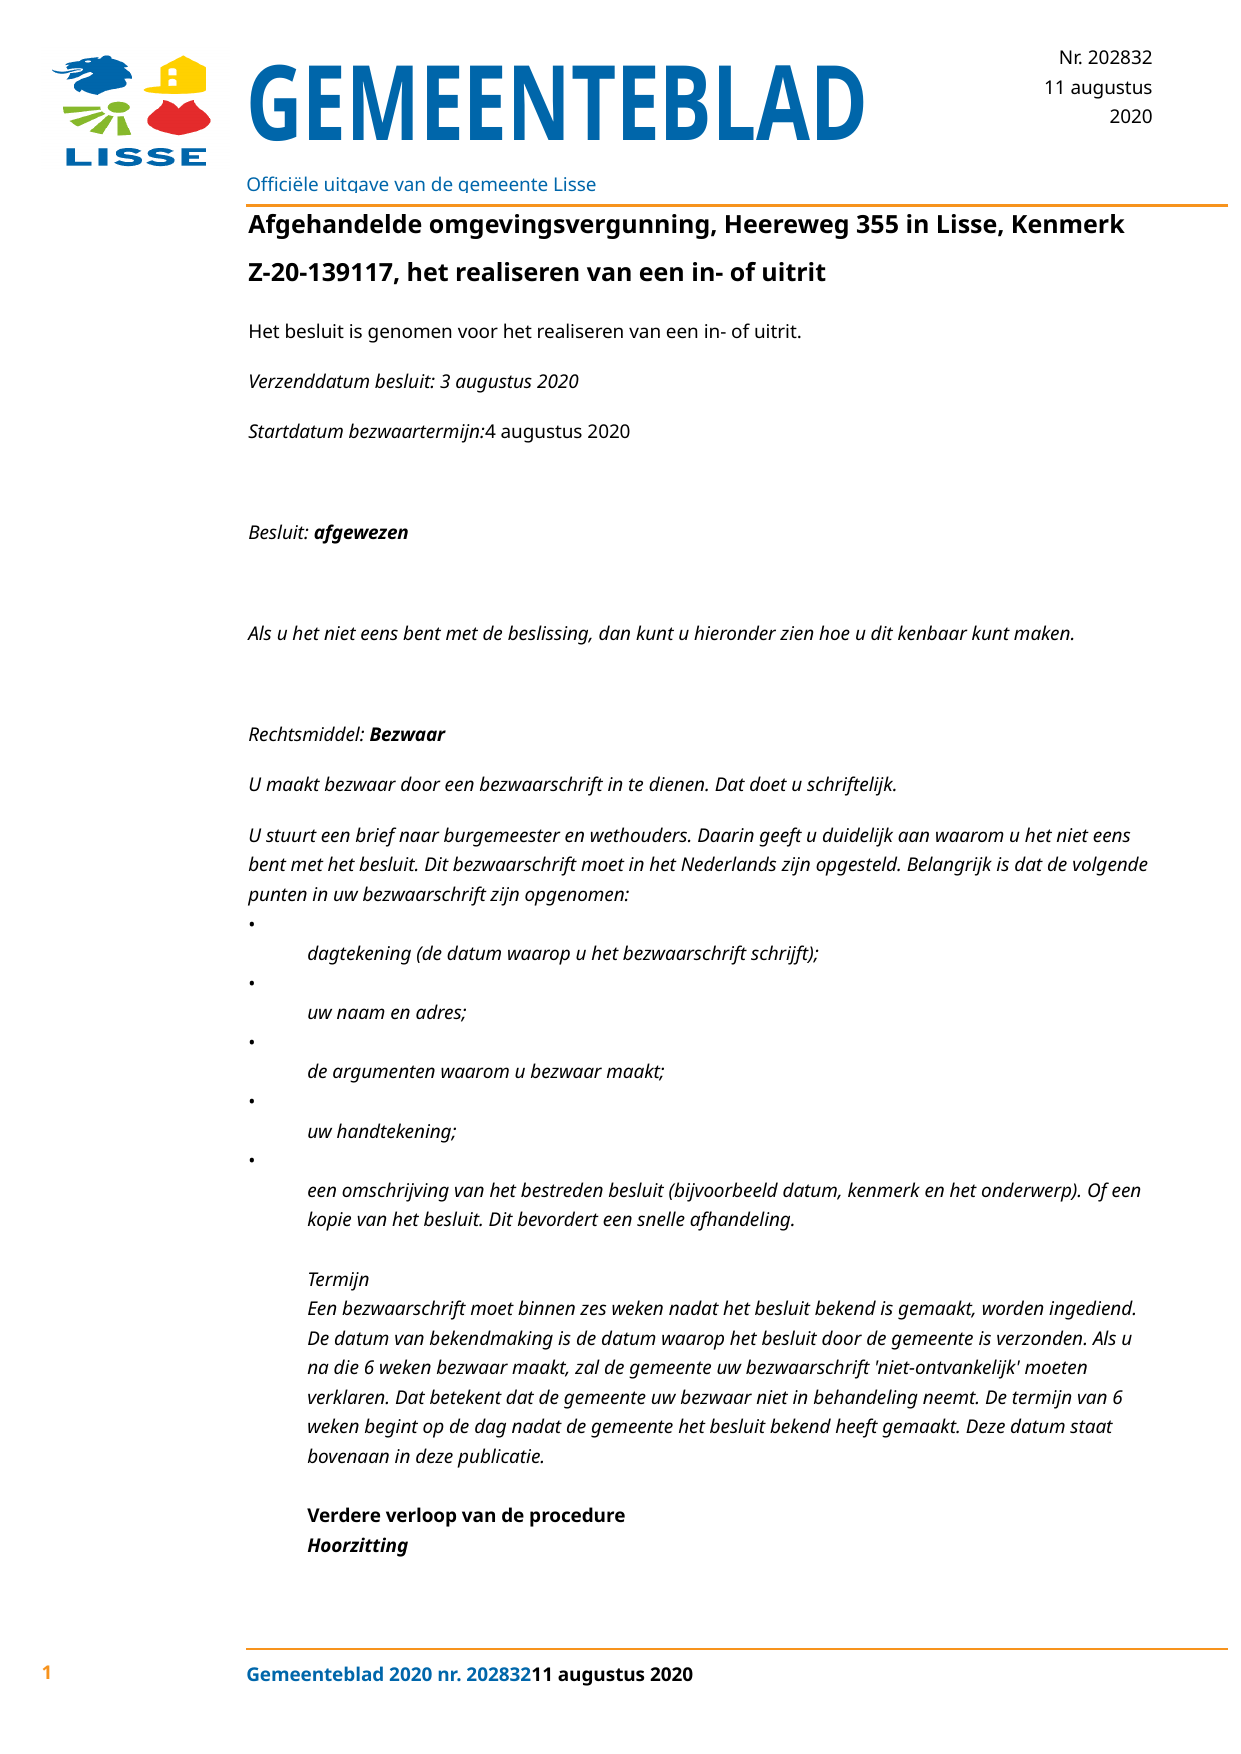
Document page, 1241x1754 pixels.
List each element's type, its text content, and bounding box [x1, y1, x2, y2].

text Als u het niet eens bent met de beslissing, dan kunt u hieronder zien hoe u dit kenbaar kunt maken. [248, 620, 1152, 646]
picture [41, 47, 231, 172]
text Verzenddatum besluit: 3 augustus 2020 [248, 368, 1152, 394]
text Rechtsmiddel: Bezwaar [248, 721, 1152, 747]
text Besluit: afgewezen [248, 519, 1152, 545]
list uw handtekening; [248, 1118, 1152, 1144]
list Verdere verloop van de procedure [248, 1502, 1152, 1528]
list een omschrijving van het bestreden besluit (bijvoorbeeld datum, kenmerk en het onderwerp). Of een kopie van het besluit. Dit bevordert een snelle afhandeling. [248, 1177, 1152, 1232]
text Afgehandelde omgevingsvergunning, Heereweg 355 in Lisse, Kenmerk Z-20-139117, het realiseren van een in- of uitrit [248, 207, 1152, 288]
list Termijn [248, 1266, 1152, 1292]
list uw naam en adres; [248, 999, 1152, 1025]
text Startdatum bezwaartermijn:4 augustus 2020 [248, 419, 1152, 444]
text U stuurt een brief naar burgemeester en wethouders. Daarin geeft u duidelijk aan waarom u het niet eens bent met het besluit. Dit bezwaarschrift moet in het Nederlands zijn opgesteld. Belangrijk is dat de volgende punten in uw bezwaarschrift zijn opgenomen: [248, 822, 1152, 907]
text Het besluit is genomen voor het realiseren van een in- of uitrit. [248, 318, 1152, 344]
list dagtekening (de datum waarop u het bezwaarschrift schrijft); [248, 940, 1152, 966]
list Hoorzitting [248, 1532, 1152, 1558]
list Een bezwaarschrift moet binnen zes weken nadat het besluit bekend is gemaakt, worden ingediend. De datum van bekendmaking is de datum waarop het besluit door de gemeente is verzonden. Als u na die 6 weken bezwaar maakt, zal de gemeente uw bezwaarschrift 'niet-ontvankelijk' moeten verklaren. Dat betekent dat de gemeente uw bezwaar niet in behandeling neemt. De termijn van 6 weken begint op de dag nadat de gemeente het besluit bekend heeft gemaakt. Deze datum staat bovenaan in deze publicatie. [248, 1295, 1152, 1469]
list de argumenten waarom u bezwaar maakt; [248, 1059, 1152, 1084]
text U maakt bezwaar door een bezwaarschrift in te dienen. Dat doet u schriftelijk. [248, 772, 1152, 797]
